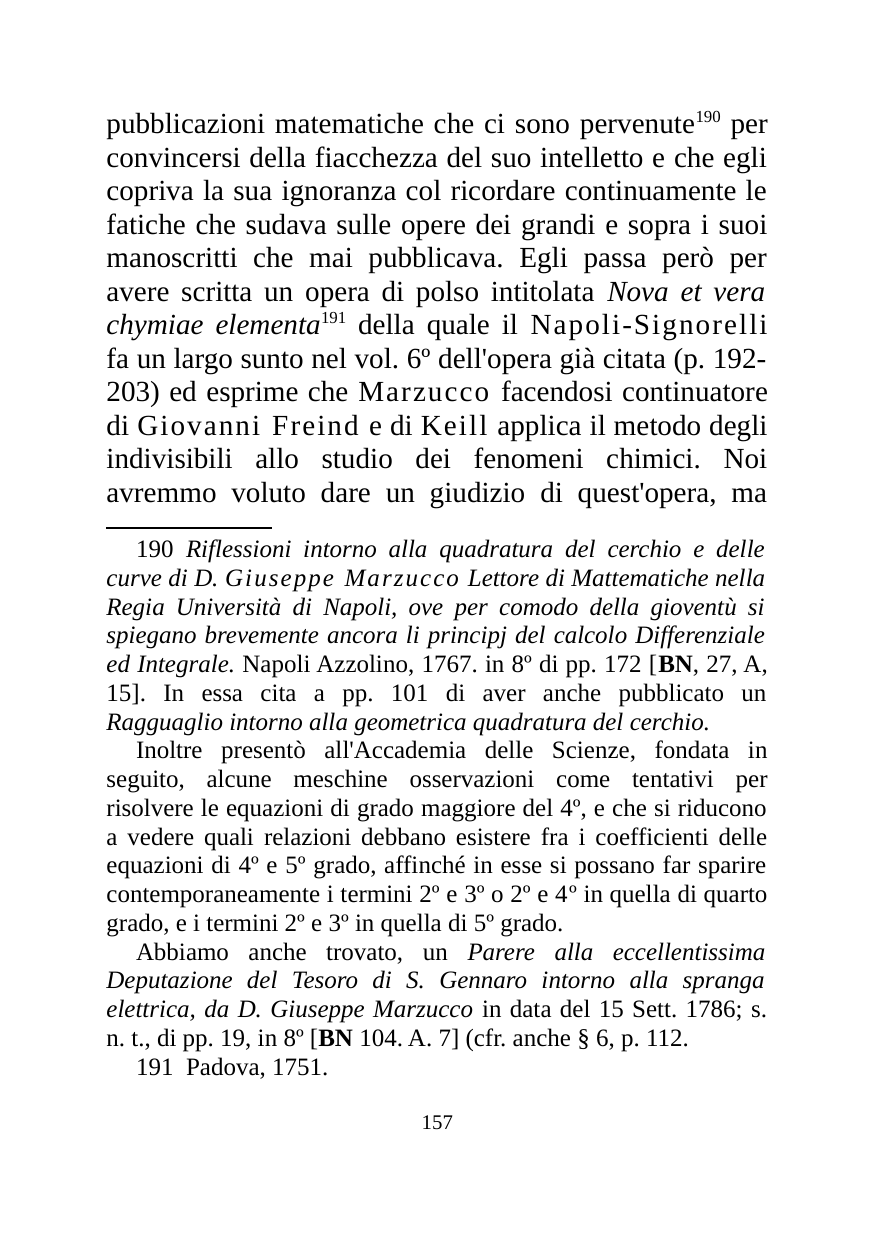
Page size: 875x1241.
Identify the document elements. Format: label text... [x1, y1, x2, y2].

text Inoltre presentò all'Accademia delle Scienze, fondata in seguito, alcune meschine osservazioni come tentativi per risolvere le equazioni di grado maggiore del 4º, e che si riducono a vedere quali relazioni debbano esistere fra i coefficienti delle equazioni di 4º e 5º grado, affinché in esse si possano far sparire contemporaneamente i termini 2º e 3º o 2º e 4º in quella di quarto grado, e i termini 2º e 3º in quella di 5º grado. [106, 735, 768, 937]
text Abbiamo anche trovato, un Parere alla eccellentissima Deputazione del Tesoro di S. Gennaro intorno alla spranga elettrica, da D. Giuseppe Marzucco in data del 15 Sett. 1786; s. n. t., di pp. 19, in 8º [BN 104. A. 7] (cfr. anche § 6, p. 112. [106, 937, 768, 1052]
text Riflessioni intorno alla quadratura del cerchio e delle curve di D. Giuseppe Marzucco Lettore di Mattematiche nella Regia Università di Napoli, ove per comodo della gioventù si spiegano brevemente ancora li principj del calcolo Differenziale ed Integrale. Napoli Azzolino, 1767. in 8º di pp. 172 [BN, 27, A, 15]. In essa cita a pp. 101 di aver anche pubblicato un Ragguaglio intorno alla geometrica quadratura del cerchio. [106, 534, 768, 735]
text Padova, 1751. [106, 1052, 768, 1080]
text pubblicazioni matematiche che ci sono pervenute per convincersi della fiacchezza del suo intelletto e che egli copriva la sua ignoranza col ricordare continuamente le fatiche che sudava sulle opere dei grandi e sopra i suoi manoscritti che mai pubblicava. Egli passa però per avere scritta un opera di polso intitolata Nova et vera chymiae elementa della quale il Napoli-Signorelli fa un largo sunto nel vol. 6º dell'opera già citata (p. 192-203) ed esprime che Marzucco facendosi continuatore di Giovanni Freind e di Keill applica il metodo degli indivisibili allo studio dei fenomeni chimici. Noi avremmo voluto dare un giudizio di quest'opera, ma [106, 106, 768, 509]
